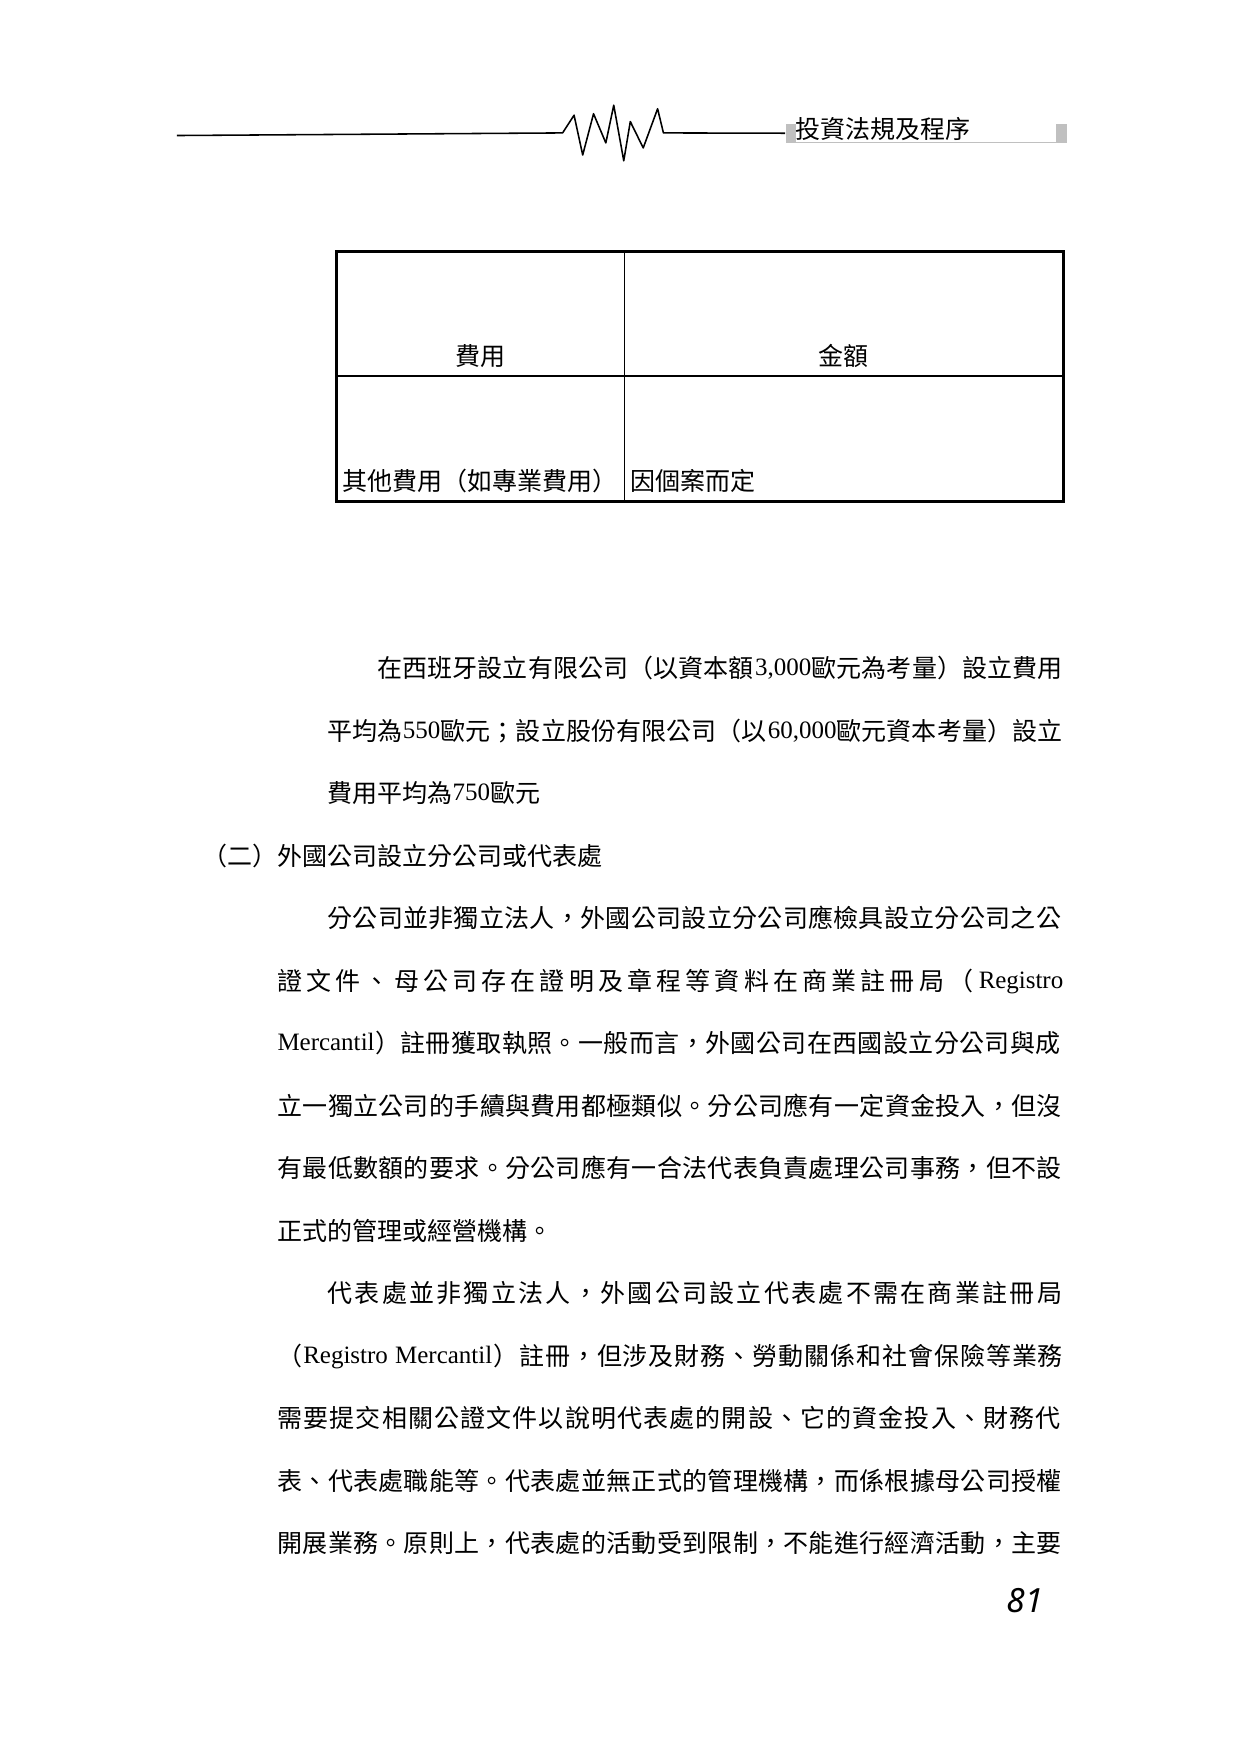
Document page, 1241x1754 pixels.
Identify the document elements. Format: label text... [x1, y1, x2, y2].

table_cell 因個案而定 [625, 377, 1062, 500]
text 分公司並非獨立法人，外國公司設立分公司應檢具設立分公司之公證文件、母公司存在證明及章程等資料在商業註冊局（Registro Mercantil）註冊獲取執照。一般而言，外國公司在西國設立分公司與成立一獨立公司的手續與費用都極類似。分公司應有一定資金投入，但沒有最低數額的要求。分公司應有一合法代表負責處理公司事務，但不設正式的管理或經營機構。 [277, 875, 1063, 1250]
text 在西班牙設立有限公司（以資本額3,000歐元為考量）設立費用平均為550歐元；設立股份有限公司（以60,000歐元資本考量）設立費用平均為750歐元 [327, 625, 1063, 813]
table_cell 其他費用（如專業費用） [338, 377, 624, 500]
table_header 金額 [625, 253, 1062, 375]
text 代表處並非獨立法人，外國公司設立代表處不需在商業註冊局（Registro Mercantil）註冊，但涉及財務、勞動關係和社會保險等業務需要提交相關公證文件以說明代表處的開設、它的資金投入、財務代表、代表處職能等。代表處並無正式的管理機構，而係根據母公司授權開展業務。原則上，代表處的活動受到限制，不能進行經濟活動，主要 [277, 1250, 1063, 1563]
table_header 費用 [338, 253, 624, 375]
text （二）外國公司設立分公司或代表處 [202, 813, 1063, 875]
